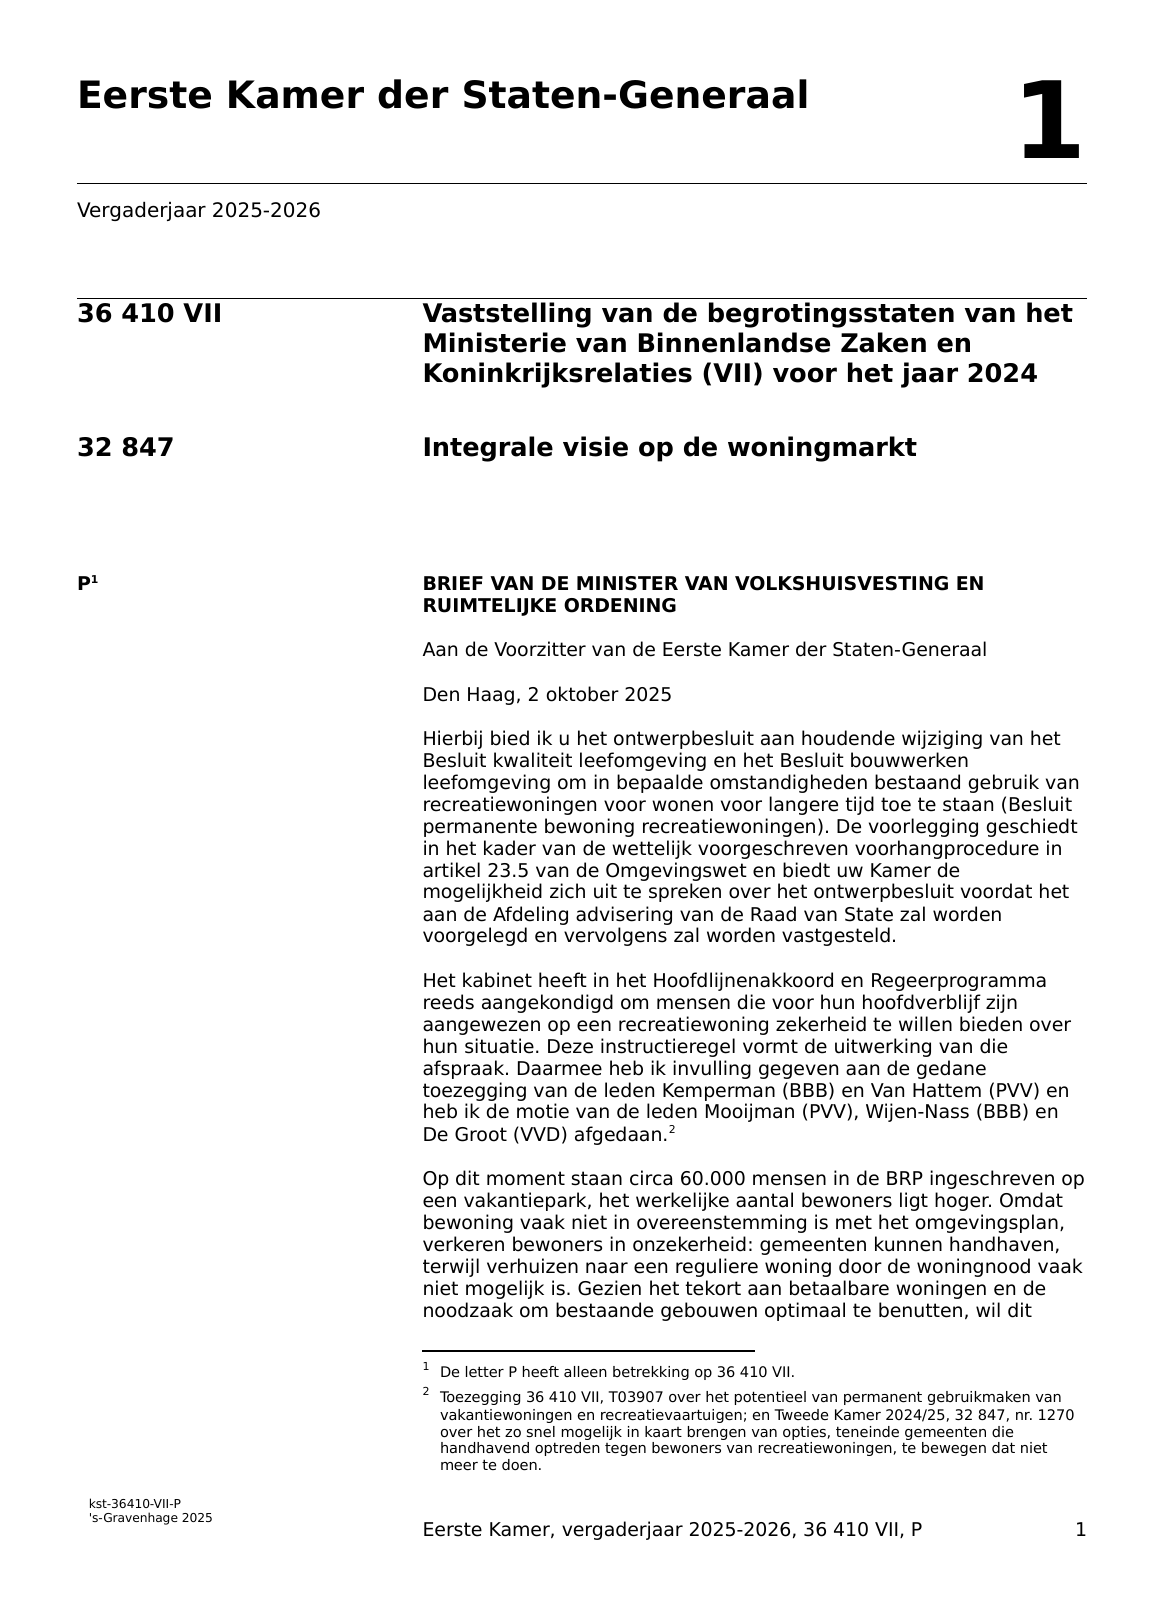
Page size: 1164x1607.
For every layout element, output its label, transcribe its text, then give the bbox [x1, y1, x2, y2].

table_header 1 [886, 59, 1087, 183]
subtitle P BRIEF VAN DE MINISTER VAN VOLKSHUISVESTING EN RUIMTELIJKE ORDENING [77, 573, 1087, 617]
table_header Eerste Kamer der Staten-Generaal [77, 59, 886, 183]
subtitle 32 847 Integrale visie op de woningmarkt [77, 432, 1087, 462]
text Toezegging 36 410 VII, T03907 over het potentieel van permanent gebruikmaken van vakantiewoningen en recreatievaartuigen; en Tweede Kamer 2024/25, 32 847, nr. 1270 over het zo snel mogelijk in kaart brengen van opties, teneinde gemeenten die handhavend optreden tegen bewoners van recreatiewoningen, te bewegen dat niet meer te doen. [422, 1385, 1087, 1474]
table_cell Vergaderjaar 2025-2026 [77, 184, 1087, 298]
text De letter P heeft alleen betrekking op 36 410 VII. [422, 1360, 1087, 1382]
text kst-36410-VII-P [88, 1497, 323, 1511]
text Het kabinet heeft in het Hoofdlijnenakkoord en Regeerprogramma reeds aangekondigd om mensen die voor hun hoofdverblijf zijn aangewezen op een recreatiewoning zekerheid te willen bieden over hun situatie. Deze instructieregel vormt de uitwerking van die afspraak. Daarmee heb ik invulling gegeven aan de gedane toezegging van de leden Kemperman (BBB) en Van Hattem (PVV) en heb ik de motie van de leden Mooijman (PVV), Wijen-Nass (BBB) en De Groot (VVD) afgedaan. [422, 969, 1087, 1145]
subtitle 36 410 VII Vaststelling van de begrotingsstaten van het Ministerie van Binnenlandse Zaken en Koninkrijksrelaties (VII) voor het jaar 2024 [77, 299, 1087, 388]
text Hierbij bied ik u het ontwerpbesluit aan houdende wijziging van het Besluit kwaliteit leefomgeving en het Besluit bouwwerken leefomgeving om in bepaalde omstandigheden bestaand gebruik van recreatiewoningen voor wonen voor langere tijd toe te staan (Besluit permanente bewoning recreatiewoningen). De voorlegging geschiedt in het kader van de wettelijk voorgeschreven voorhangprocedure in artikel 23.5 van de Omgevingswet en biedt uw Kamer de mogelijkheid zich uit te spreken over het ontwerpbesluit voordat het aan de Afdeling advisering van de Raad van State zal worden voorgelegd en vervolgens zal worden vastgesteld. [422, 728, 1087, 947]
text Op dit moment staan circa 60.000 mensen in de BRP ingeschreven op een vakantiepark, het werkelijke aantal bewoners ligt hoger. Omdat bewoning vaak niet in overeenstemming is met het omgevingsplan, verkeren bewoners in onzekerheid: gemeenten kunnen handhaven, terwijl verhuizen naar een reguliere woning door de woningnood vaak niet mogelijk is. Gezien het tekort aan betaalbare woningen en de noodzaak om bestaande gebouwen optimaal te benutten, wil dit [422, 1168, 1087, 1321]
text Den Haag, 2 oktober 2025 [422, 683, 1087, 705]
text Aan de Voorzitter van de Eerste Kamer der Staten-Generaal [422, 639, 1087, 661]
text 's-Gravenhage 2025 [88, 1511, 323, 1525]
